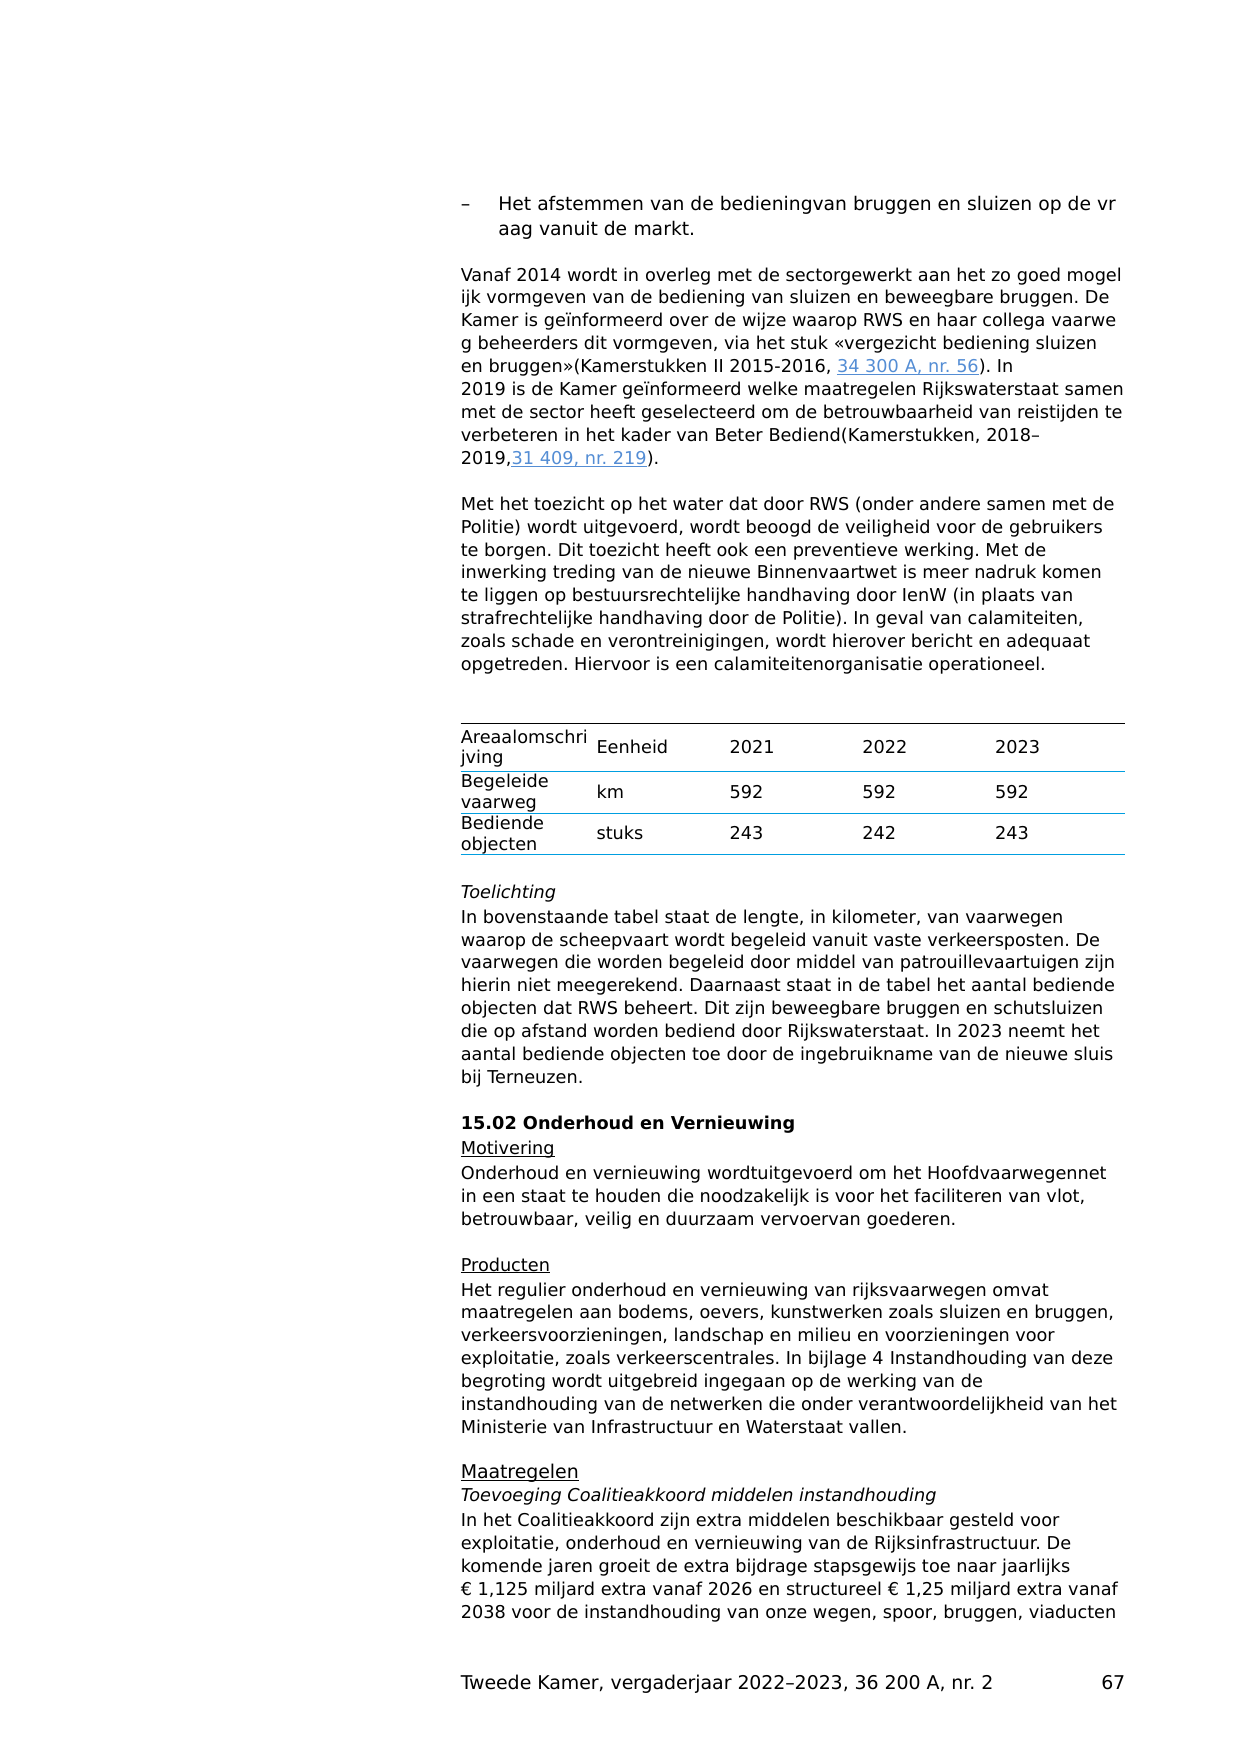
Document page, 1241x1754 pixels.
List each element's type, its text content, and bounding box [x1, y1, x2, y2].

table_cell 243 [992, 814, 1125, 854]
text Vanaf 2014 wordt in overleg met de sectorgewerkt aan het zo goed mogelijk vormgeven van de bediening van sluizen en beweegbare bruggen. De Kamer is geïnformeerd over de wijze waarop RWS en haar collega vaarweg­ beheerders dit vormgeven, via het stuk «vergezicht bediening sluizen en bruggen»(Kamerstukken II 2015-2016, 34 300 A, nr. 56). In 2019 is de Kamer geïnformeerd welke maatregelen Rijkswaterstaat samen met de sector heeft geselecteerd om de betrouwbaarheid van reistijden te verbeteren in het kader van Beter Bediend(Kamerstukken, 2018–2019,31 409, nr. 219). [461, 263, 1125, 469]
table_cell Bediende objecten [461, 814, 593, 854]
table_cell stuks [594, 814, 726, 854]
table_cell 2022 [859, 724, 992, 771]
text 15.02 Onderhoud en Vernieuwing [461, 1111, 1125, 1134]
text Motivering [461, 1136, 1125, 1159]
text In het Coalitieakkoord zijn extra middelen beschikbaar gesteld voor exploitatie, onderhoud en vernieuwing van de Rijksinfrastructuur. De komende jaren groeit de extra bijdrage stapsgewijs toe naar jaarlijks € 1,125 miljard extra vanaf 2026 en structureel € 1,25 miljard extra vanaf 2038 voor de instandhouding van onze wegen, spoor, bruggen, viaducten [461, 1508, 1125, 1623]
text Producten [461, 1253, 1125, 1276]
table_cell Begeleide vaarweg [461, 772, 593, 812]
text In bovenstaande tabel staat de lengte, in kilometer, van vaarwegen waarop de scheepvaart wordt begeleid vanuit vaste verkeersposten. De vaarwegen die worden begeleid door middel van patrouillevaartuigen zijn hierin niet meegerekend. Daarnaast staat in de tabel het aantal bediende objecten dat RWS beheert. Dit zijn beweegbare bruggen en schutsluizen die op afstand worden bediend door Rijkswaterstaat. In 2023 neemt het aantal bediende objecten toe door de ingebruikname van de nieuwe sluis bij Terneuzen. [461, 905, 1125, 1088]
table_cell 592 [859, 772, 992, 812]
text Toelichting [461, 880, 1125, 903]
text Met het toezicht op het water dat door RWS (onder andere samen met de Politie) wordt uitgevoerd, wordt beoogd de veiligheid voor de gebruikers te borgen. Dit toezicht heeft ook een preventieve werking. Met de inwerking­ treding van de nieuwe Binnenvaartwet is meer nadruk komen te liggen op bestuursrechtelijke handhaving door IenW (in plaats van strafrechtelijke handhaving door de Politie). In geval van calamiteiten, zoals schade en verontreinigingen, wordt hierover bericht en adequaat opgetreden. Hiervoor is een calamiteitenorganisatie operationeel. [461, 492, 1125, 675]
table_cell 592 [726, 772, 859, 812]
table_cell 2023 [992, 724, 1125, 771]
table_cell 592 [992, 772, 1125, 812]
table_cell Eenheid [594, 724, 726, 771]
table_header Tabel 46 Specificatie bedieningsareaal [461, 698, 1125, 723]
table_cell 242 [859, 814, 992, 854]
table_cell 2021 [726, 724, 859, 771]
text Onderhoud en vernieuwing wordtuitgevoerd om het Hoofdvaarwegennet in een staat te houden die noodzakelijk is voor het faciliteren van vlot, betrouwbaar, veilig en duurzaam vervoervan goederen. [461, 1161, 1125, 1230]
text Het regulier onderhoud en vernieuwing van rijksvaarwegen omvat maatregelen aan bodems, oevers, kunstwerken zoals sluizen en bruggen, verkeersvoorzieningen, landschap en milieu en voorzieningen voor exploitatie, zoals verkeerscentrales. In bijlage 4 Instandhouding van deze begroting wordt uitgebreid ingegaan op de werking van de instandhouding van de netwerken die onder verantwoordelijkheid van het Ministerie van Infrastructuur en Waterstaat vallen. [461, 1278, 1125, 1438]
list Het afstemmen van de bedieningvan bruggen en sluizen op de vraag vanuit de markt. [461, 191, 1125, 241]
table_cell km [594, 772, 726, 812]
table_cell 243 [726, 814, 859, 854]
table_cell Areaalomschrijving [461, 724, 593, 771]
text Toevoeging Coalitieakkoord middelen instandhouding [461, 1483, 1125, 1506]
text Maatregelen [461, 1461, 1125, 1483]
